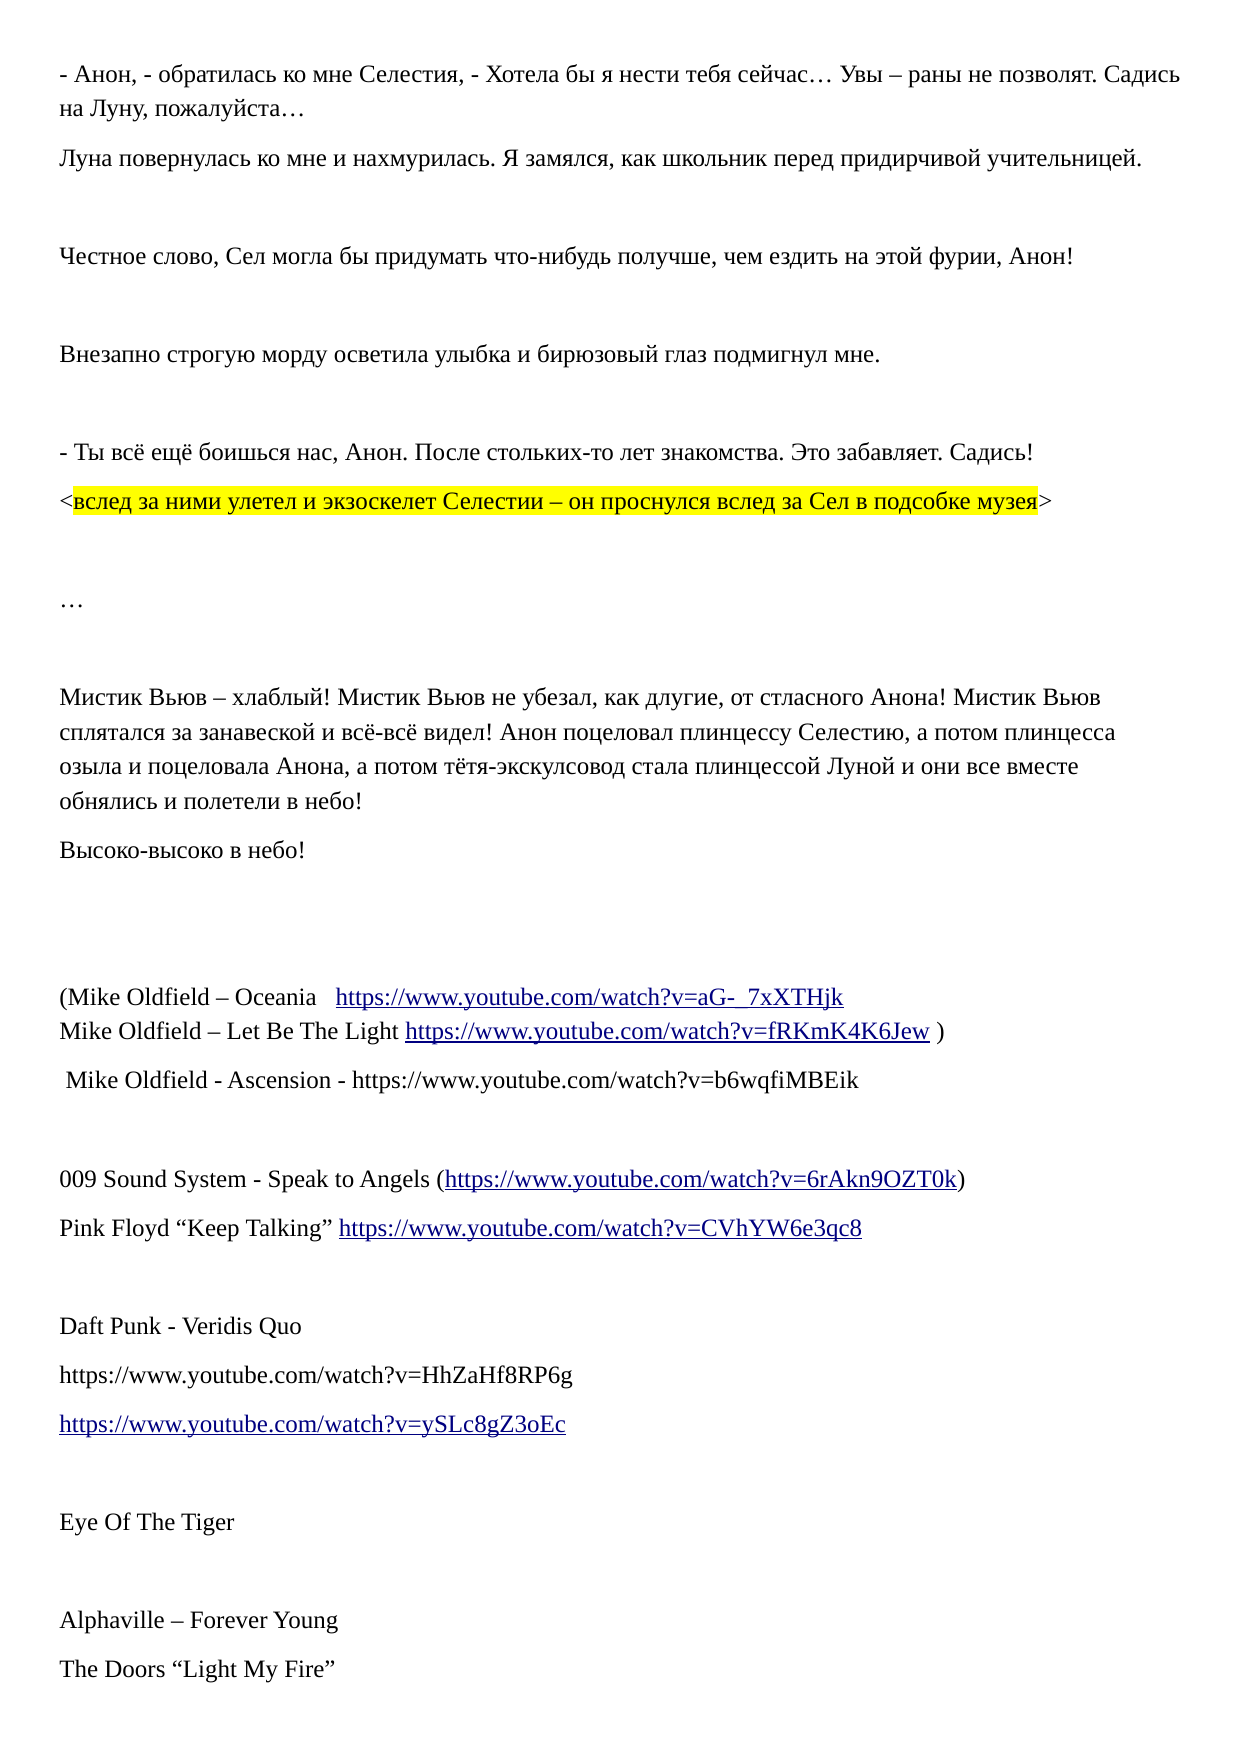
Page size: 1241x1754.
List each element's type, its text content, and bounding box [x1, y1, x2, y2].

text - Ты всё ещё боишься нас, Анон. После стольких-то лет знакомства. Это забавляет. Садись! [59, 437, 1181, 466]
text Высоко-высоко в небо! [59, 835, 1181, 863]
text Честное слово, Сел могла бы придумать что-нибудь получше, чем ездить на этой фурии, Анон! [59, 241, 1181, 269]
text (Mike Oldfield – Oceania https://www.youtube.com/watch?v=aG-_7xXTHjk Mike Oldfield – Let Be The Light https://www.youtube.com/watch?v=fRKmK4K6Jew ) [59, 982, 1181, 1045]
text Pink Floyd “Keep Talking” https://www.youtube.com/watch?v=CVhYW6e3qc8 [59, 1213, 1181, 1241]
text Mike Oldfield - Ascension - https://www.youtube.com/watch?v=b6wqfiMBEik [59, 1066, 1181, 1094]
text Alphaville – Forever Young [59, 1605, 1181, 1634]
text - Анон, - обратилась ко мне Селестия, - Хотела бы я нести тебя сейчас… Увы – раны не позволят. Садись на Луну, пожалуйста… [59, 59, 1181, 122]
text Daft Punk - Veridis Quo [59, 1311, 1181, 1339]
text The Doors “Light My Fire” [59, 1654, 1181, 1683]
text Луна повернулась ко мне и нахмурилась. Я замялся, как школьник перед придирчивой учительницей. [59, 143, 1181, 171]
text https://www.youtube.com/watch?v=HhZaHf8RP6g [59, 1360, 1181, 1389]
text Внезапно строгую морду осветила улыбка и бирюзовый глаз подмигнул мне. [59, 339, 1181, 368]
text … [59, 584, 1181, 613]
text Мистик Вьюв – хлаблый! Мистик Вьюв не убезал, как длугие, от стласного Анона! Мистик Вьюв сплятался за занавеской и всё-всё видел! Анон поцеловал плинцессу Селестию, а потом плинцесса озыла и поцеловала Анона, а потом тётя-экскулсовод стала плинцессой Луной и они все вместе обнялись и полетели в небо! [59, 682, 1181, 814]
text <вслед за ними улетел и экзоскелет Селестии – он проснулся вслед за Сел в подсобке музея> [59, 486, 1181, 515]
text https://www.youtube.com/watch?v=ySLc8gZ3oEc [59, 1409, 1181, 1438]
text Eye Of The Tiger [59, 1507, 1181, 1536]
text 009 Sound System - Speak to Angels (https://www.youtube.com/watch?v=6rAkn9OZT0k) [59, 1164, 1181, 1192]
